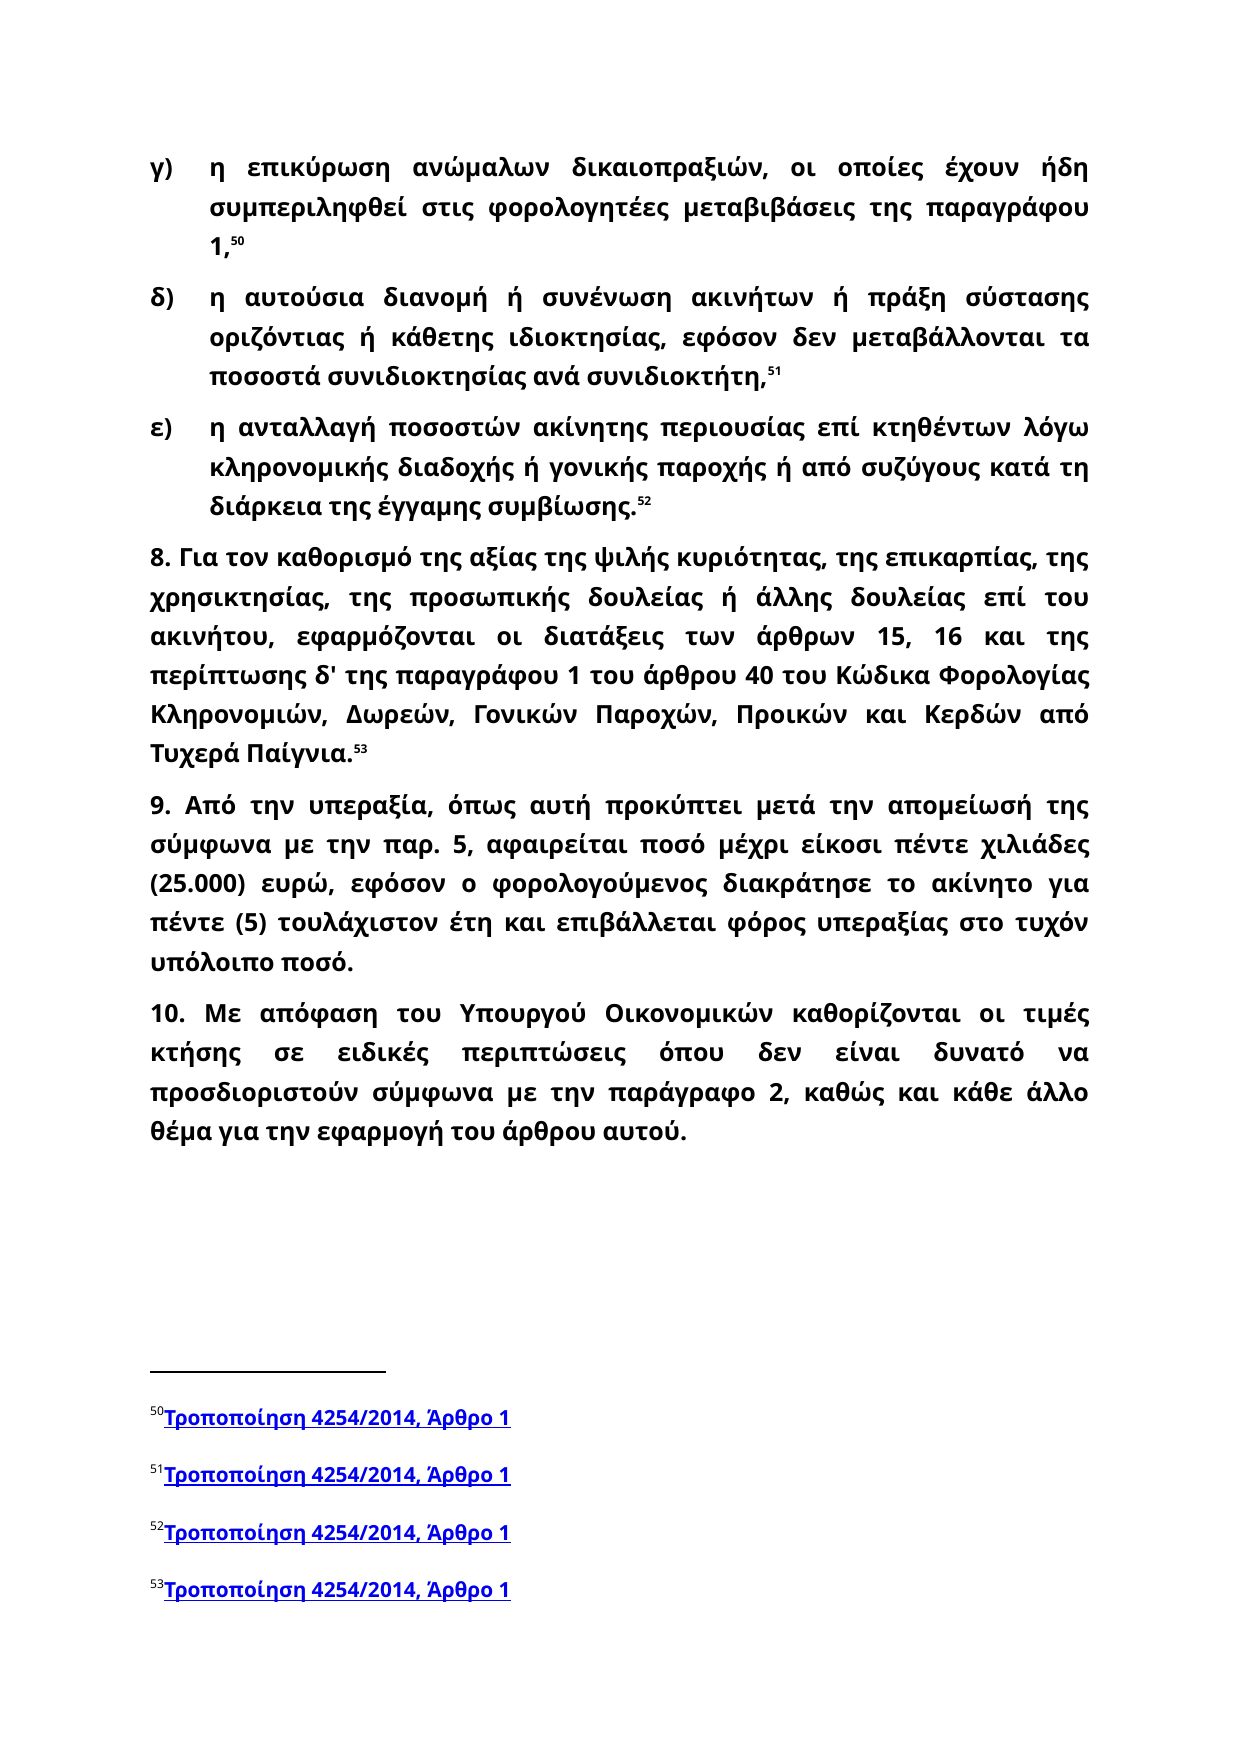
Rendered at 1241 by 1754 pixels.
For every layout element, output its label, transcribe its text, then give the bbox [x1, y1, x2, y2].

text 9. Από την υπεραξία, όπως αυτή προκύπτει μετά την απομείωσή της σύμφωνα με την παρ. 5, αφαιρείται ποσό μέχρι είκοσι πέντε χιλιάδες (25.000) ευρώ, εφόσον ο φορολογούμενος διακράτησε το ακίνητο για πέντε (5) τουλάχιστον έτη και επιβάλλεται φόρος υπεραξίας στο τυχόν υπόλοιπο ποσό. [150, 787, 1090, 978]
list δ) η αυτούσια διανομή ή συνένωση ακινήτων ή πράξη σύστασης οριζόντιας ή κάθετης ιδιοκτησίας, εφόσον δεν μεταβάλλονται τα ποσοστά συνιδιοκτησίας ανά συνιδιοκτήτη, [150, 280, 1090, 392]
list ε) η ανταλλαγή ποσοστών ακίνητης περιουσίας επί κτηθέντων λόγω κληρονομικής διαδοχής ή γονικής παροχής ή από συζύγους κατά τη διάρκεια της έγγαμης συμβίωσης. [150, 410, 1090, 522]
text Τροποποίηση 4254/2014, Άρθρο 1 [150, 1460, 1090, 1489]
list γ) η επικύρωση ανώμαλων δικαιοπραξιών, οι οποίες έχουν ήδη συμπεριληφθεί στις φορολογητέες μεταβιβάσεις της παραγράφου 1, [150, 150, 1090, 262]
text Τροποποίηση 4254/2014, Άρθρο 1 [150, 1403, 1090, 1431]
text Τροποποίηση 4254/2014, Άρθρο 1 [150, 1576, 1090, 1604]
text 10. Με απόφαση του Υπουργού Οικονομικών καθορίζονται οι τιμές κτήσης σε ειδικές περιπτώσεις όπου δεν είναι δυνατό να προσδιοριστούν σύμφωνα με την παράγραφο 2, καθώς και κάθε άλλο θέμα για την εφαρμογή του άρθρου αυτού. [150, 996, 1090, 1147]
text 8. Για τον καθορισμό της αξίας της ψιλής κυριότητας, της επικαρπίας, της χρησικτησίας, της προσωπικής δουλείας ή άλλης δουλείας επί του ακινήτου, εφαρμόζονται οι διατάξεις των άρθρων 15, 16 και της περίπτωσης δ' της παραγράφου 1 του άρθρου 40 του Κώδικα Φορολογίας Κληρονομιών, Δωρεών, Γονικών Παροχών, Προικών και Κερδών από Τυχερά Παίγνια. [150, 540, 1090, 770]
text Τροποποίηση 4254/2014, Άρθρο 1 [150, 1518, 1090, 1546]
